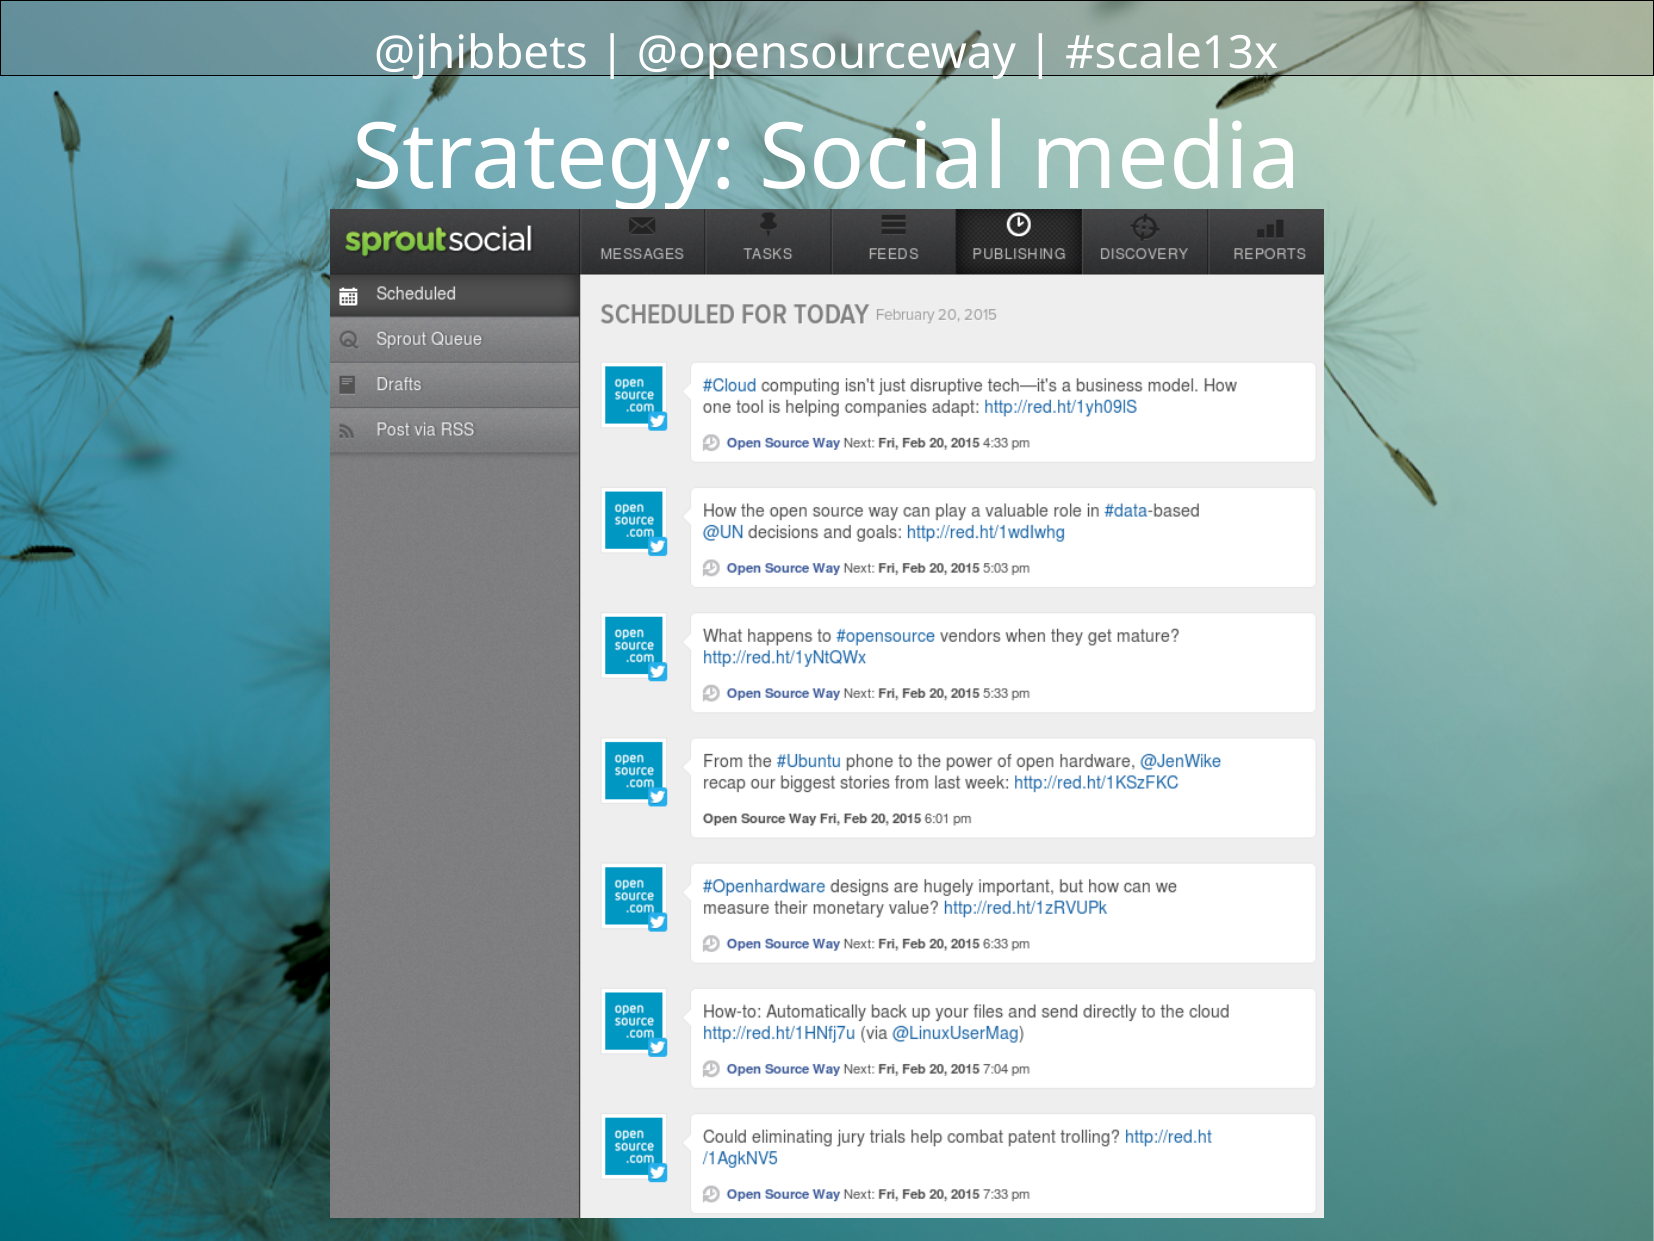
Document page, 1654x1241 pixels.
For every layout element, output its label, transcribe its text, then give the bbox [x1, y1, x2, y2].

title Strategy: Social media [82, 49, 1571, 257]
picture [0, 76, 1654, 1241]
